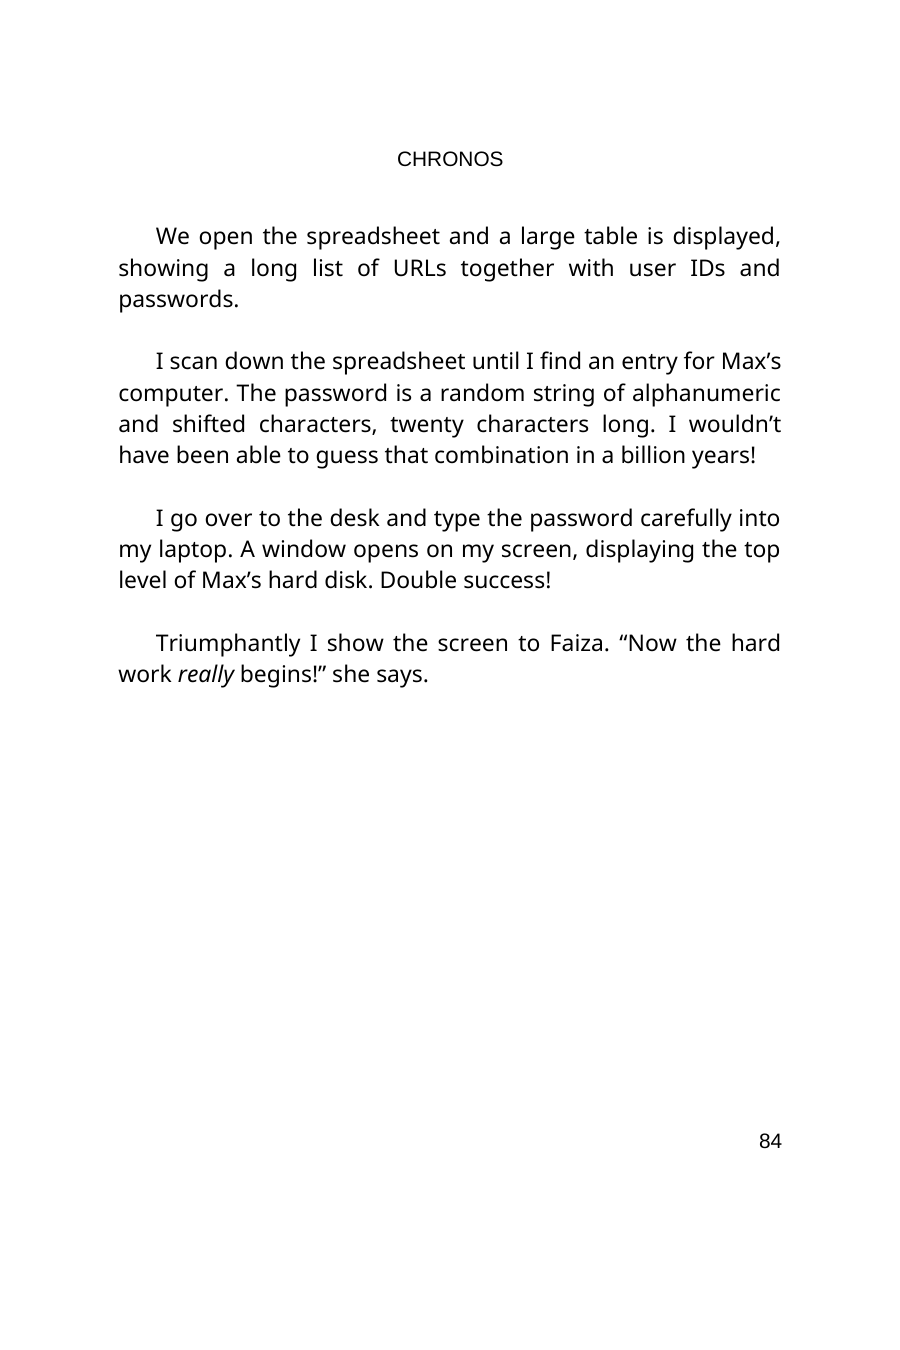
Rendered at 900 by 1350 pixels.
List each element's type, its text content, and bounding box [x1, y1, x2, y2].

text We open the spreadsheet and a large table is displayed, showing a long list of URLs together with user IDs and passwords. [118, 220, 782, 314]
text I scan down the spreadsheet until I find an entry for Max’s computer. The password is a random string of alphanumeric and shifted characters, twenty characters long. I wouldn’t have been able to guess that combination in a billion years! [118, 345, 782, 470]
text I go over to the desk and type the password carefully into my laptop. A window opens on my screen, displaying the top level of Max’s hard disk. Double success! [118, 501, 782, 595]
text Triumphantly I show the screen to Faiza. “Now the hard work really begins!” she says. [118, 626, 782, 689]
